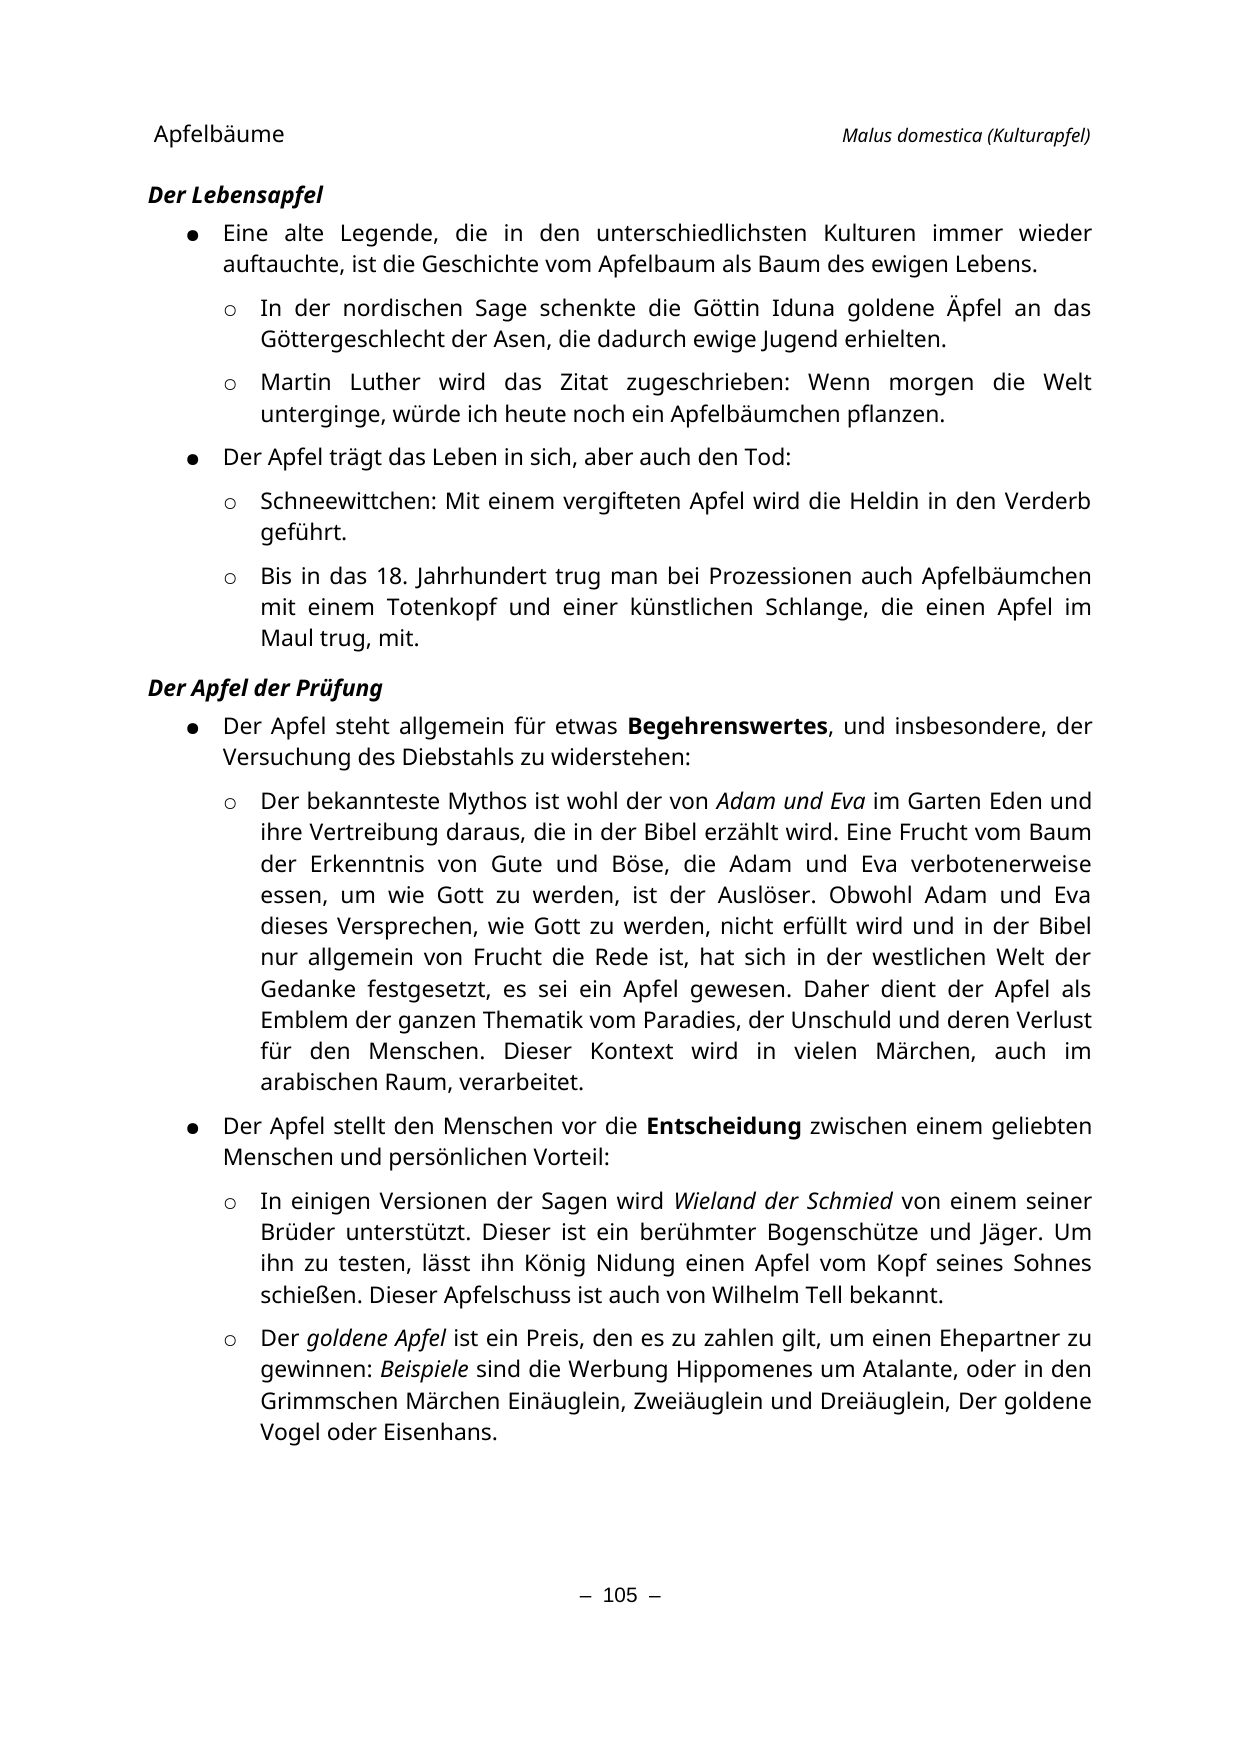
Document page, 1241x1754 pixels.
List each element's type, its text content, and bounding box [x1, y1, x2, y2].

list In einigen Versionen der Sagen wird Wieland der Schmied von einem seiner Brüder unterstützt. Dieser ist ein berühmter Bogenschütze und Jäger. Um ihn zu testen, lässt ihn König Nidung einen Apfel vom Kopf seines Sohnes schießen. Dieser Apfelschuss ist auch von Wilhelm Tell bekannt. [223, 1185, 1093, 1310]
list In der nordischen Sage schenkte die Göttin Iduna goldene Äpfel an das Göttergeschlecht der Asen, die dadurch ewige Jugend erhielten. [223, 291, 1093, 354]
subtitle Der Apfel der Prüfung [148, 672, 1093, 704]
list Der Apfel stellt den Menschen vor die Entscheidung zwischen einem geliebten Menschen und persönlichen Vorteil: [185, 1110, 1093, 1172]
list Bis in das 18. Jahrhundert trug man bei Prozessionen auch Apfelbäumchen mit einem Totenkopf und einer künstlichen Schlange, die einen Apfel im Maul trug, mit. [223, 560, 1093, 653]
subtitle Der Lebensapfel [148, 179, 1093, 210]
list Der bekannteste Mythos ist wohl der von Adam und Eva im Garten Eden und ihre Vertreibung daraus, die in der Bibel erzählt wird. Eine Frucht vom Baum der Erkenntnis von Gute und Böse, die Adam und Eva verbotenerweise essen, um wie Gott zu werden, ist der Auslöser. Obwohl Adam und Eva dieses Versprechen, wie Gott zu werden, nicht erfüllt wird und in der Bibel nur allgemein von Frucht die Rede ist, hat sich in der westlichen Welt der Gedanke festgesetzt, es sei ein Apfel gewesen. Daher dient der Apfel als Emblem der ganzen Thematik vom Paradies, der Unschuld und deren Verlust für den Menschen. Dieser Kontext wird in vielen Märchen, auch im arabischen Raum, verarbeitet. [223, 785, 1093, 1097]
list Eine alte Legende, die in den unterschiedlichsten Kulturen immer wieder auftauchte, ist die Geschichte vom Apfelbaum als Baum des ewigen Lebens. [185, 217, 1093, 279]
list Der goldene Apfel ist ein Preis, den es zu zahlen gilt, um einen Ehepartner zu gewinnen: Beispiele sind die Werbung Hippomenes um Atalante, oder in den Grimmschen Märchen Einäuglein, Zweiäuglein und Dreiäuglein, Der goldene Vogel oder Eisenhans. [223, 1322, 1093, 1447]
list Der Apfel steht allgemein für etwas Begehrenswertes, und insbesondere, der Versuchung des Diebstahls zu widerstehen: [185, 710, 1093, 773]
list Der Apfel trägt das Leben in sich, aber auch den Tod: [185, 441, 1093, 472]
list Martin Luther wird das Zitat zugeschrieben: Wenn morgen die Welt unterginge, würde ich heute noch ein Apfelbäumchen pflanzen. [223, 366, 1093, 429]
list Schneewittchen: Mit einem vergifteten Apfel wird die Heldin in den Verderb geführt. [223, 485, 1093, 547]
